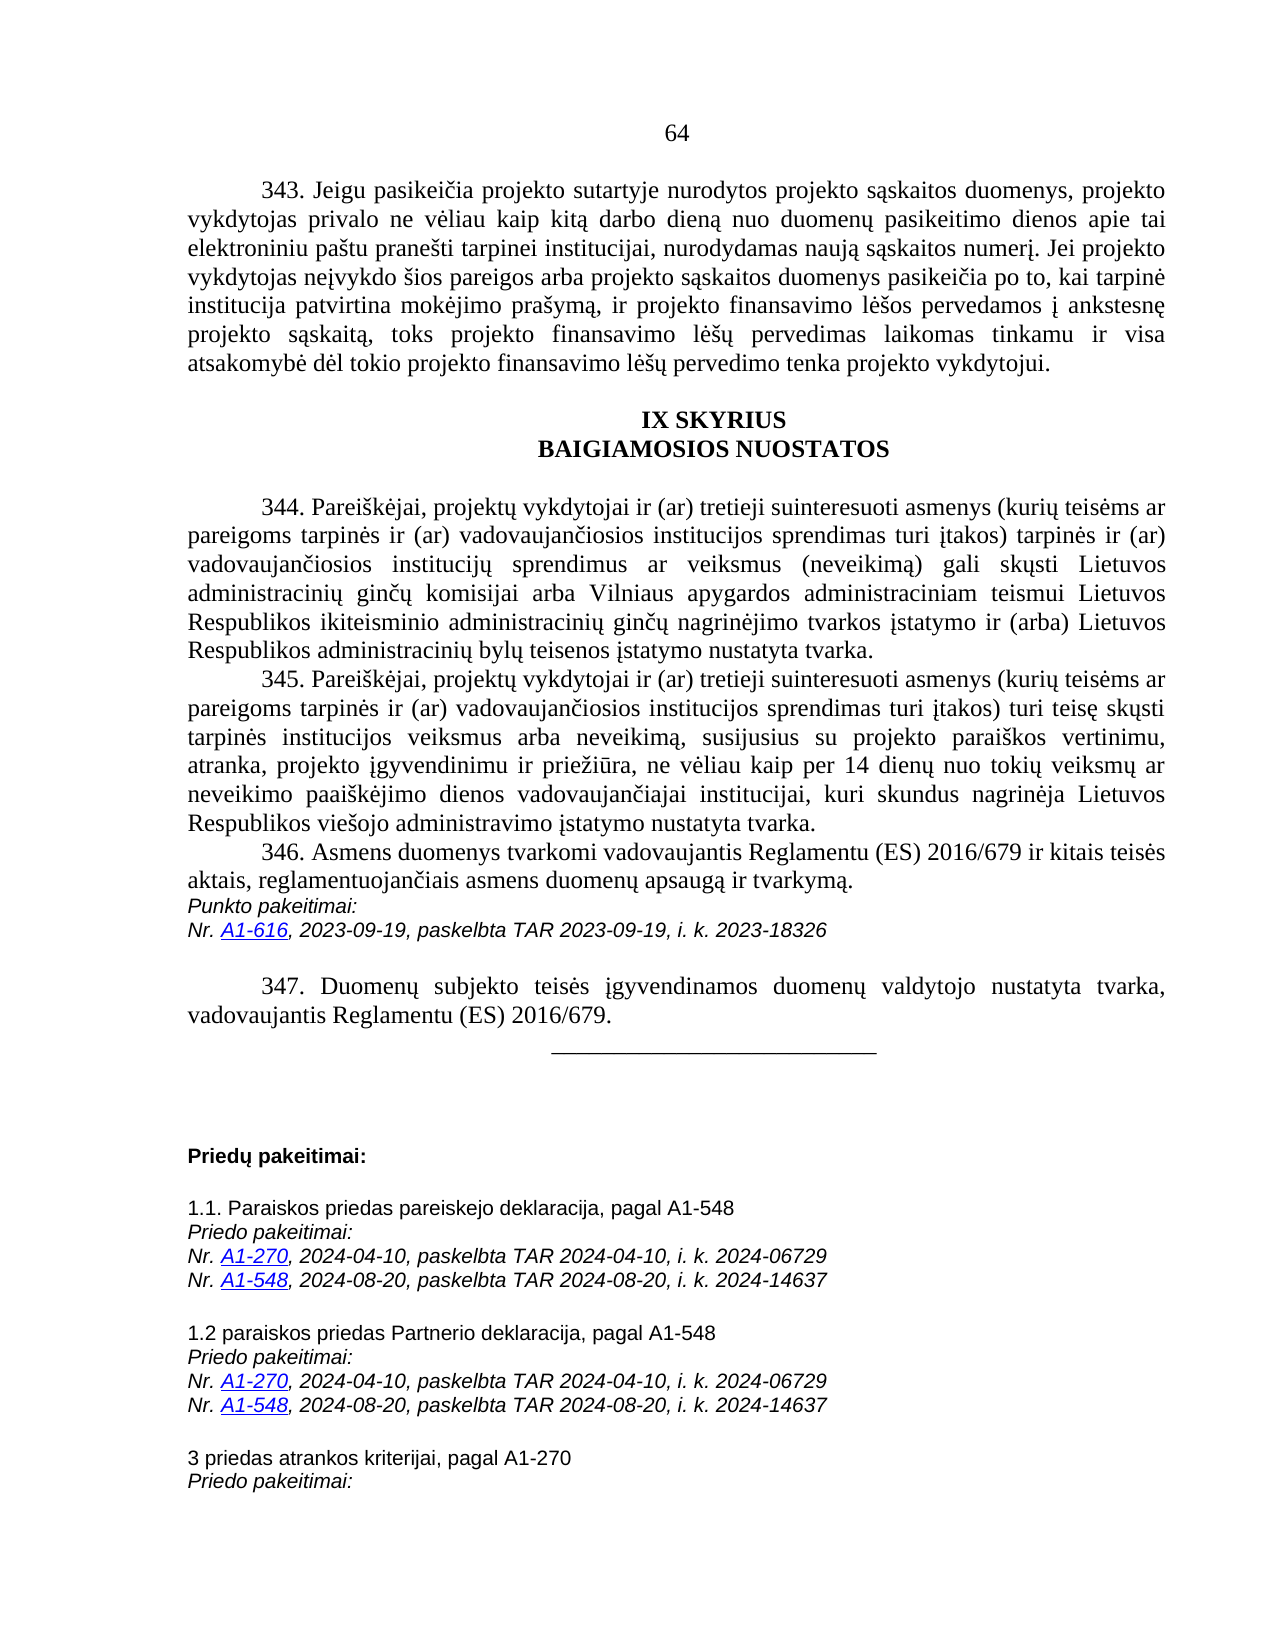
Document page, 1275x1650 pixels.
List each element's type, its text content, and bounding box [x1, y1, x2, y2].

text Priedų pakeitimai: [187, 1143, 1167, 1167]
text 343. Jeigu pasikeičia projekto sutartyje nurodytos projekto sąskaitos duomenys, projekto vykdytojas privalo ne vėliau kaip kitą darbo dieną nuo duomenų pasikeitimo dienos apie tai elektroniniu paštu pranešti tarpinei institucijai, nurodydamas naują sąskaitos numerį. Jei projekto vykdytojas neįvykdo šios pareigos arba projekto sąskaitos duomenys pasikeičia po to, kai tarpinė institucija patvirtina mokėjimo prašymą, ir projekto finansavimo lėšos pervedamos į ankstesnę projekto sąskaitą, toks projekto finansavimo lėšų pervedimas laikomas tinkamu ir visa atsakomybė dėl tokio projekto finansavimo lėšų pervedimo tenka projekto vykdytojui. [187, 176, 1167, 377]
text 3 priedas atrankos kriterijai, pagal A1-270 [187, 1445, 1167, 1469]
text __________________________ [187, 1028, 1167, 1057]
text 346. Asmens duomenys tvarkomi vadovaujantis Reglamentu (ES) 2016/679 ir kitais teisės aktais, reglamentuojančiais asmens duomenų apsaugą ir tvarkymą. [187, 837, 1167, 894]
text Nr. A1-616, 2023-09-19, paskelbta TAR 2023-09-19, i. k. 2023-18326 [187, 918, 1167, 942]
text Priedo pakeitimai: [187, 1220, 1167, 1244]
text Priedo pakeitimai: [187, 1469, 1167, 1493]
text 344. Pareiškėjai, projektų vykdytojai ir (ar) tretieji suinteresuoti asmenys (kurių teisėms ar pareigoms tarpinės ir (ar) vadovaujančiosios institucijos sprendimas turi įtakos) tarpinės ir (ar) vadovaujančiosios institucijų sprendimus ar veiksmus (neveikimą) gali skųsti Lietuvos administracinių ginčų komisijai arba Vilniaus apygardos administraciniam teismui Lietuvos Respublikos ikiteisminio administracinių ginčų nagrinėjimo tvarkos įstatymo ir (arba) Lietuvos Respublikos administracinių bylų teisenos įstatymo nustatyta tvarka. [187, 492, 1167, 664]
text 1.2 paraiskos priedas Partnerio deklaracija, pagal A1-548 [187, 1321, 1167, 1345]
text Priedo pakeitimai: [187, 1345, 1167, 1369]
subtitle IX skyrius [187, 406, 1167, 434]
text Nr. A1-548, 2024-08-20, paskelbta TAR 2024-08-20, i. k. 2024-14637 [187, 1268, 1167, 1292]
text 347. Duomenų subjekto teisės įgyvendinamos duomenų valdytojo nustatyta tvarka, vadovaujantis Reglamentu (ES) 2016/679. [187, 971, 1167, 1028]
text 1.1. Paraiskos priedas pareiskejo deklaracija, pagal A1-548 [187, 1196, 1167, 1220]
subtitle BAIGIAMOSIOS NUOSTATOS [187, 434, 1167, 463]
text Punkto pakeitimai: [187, 894, 1167, 918]
text Nr. A1-548, 2024-08-20, paskelbta TAR 2024-08-20, i. k. 2024-14637 [187, 1393, 1167, 1417]
text Nr. A1-270, 2024-04-10, paskelbta TAR 2024-04-10, i. k. 2024-06729 [187, 1369, 1167, 1393]
text Nr. A1-270, 2024-04-10, paskelbta TAR 2024-04-10, i. k. 2024-06729 [187, 1244, 1167, 1268]
text 345. Pareiškėjai, projektų vykdytojai ir (ar) tretieji suinteresuoti asmenys (kurių teisėms ar pareigoms tarpinės ir (ar) vadovaujančiosios institucijos sprendimas turi įtakos) turi teisę skųsti tarpinės institucijos veiksmus arba neveikimą, susijusius su projekto paraiškos vertinimu, atranka, projekto įgyvendinimu ir priežiūra, ne vėliau kaip per 14 dienų nuo tokių veiksmų ar neveikimo paaiškėjimo dienos vadovaujančiajai institucijai, kuri skundus nagrinėja Lietuvos Respublikos viešojo administravimo įstatymo nustatyta tvarka. [187, 664, 1167, 837]
